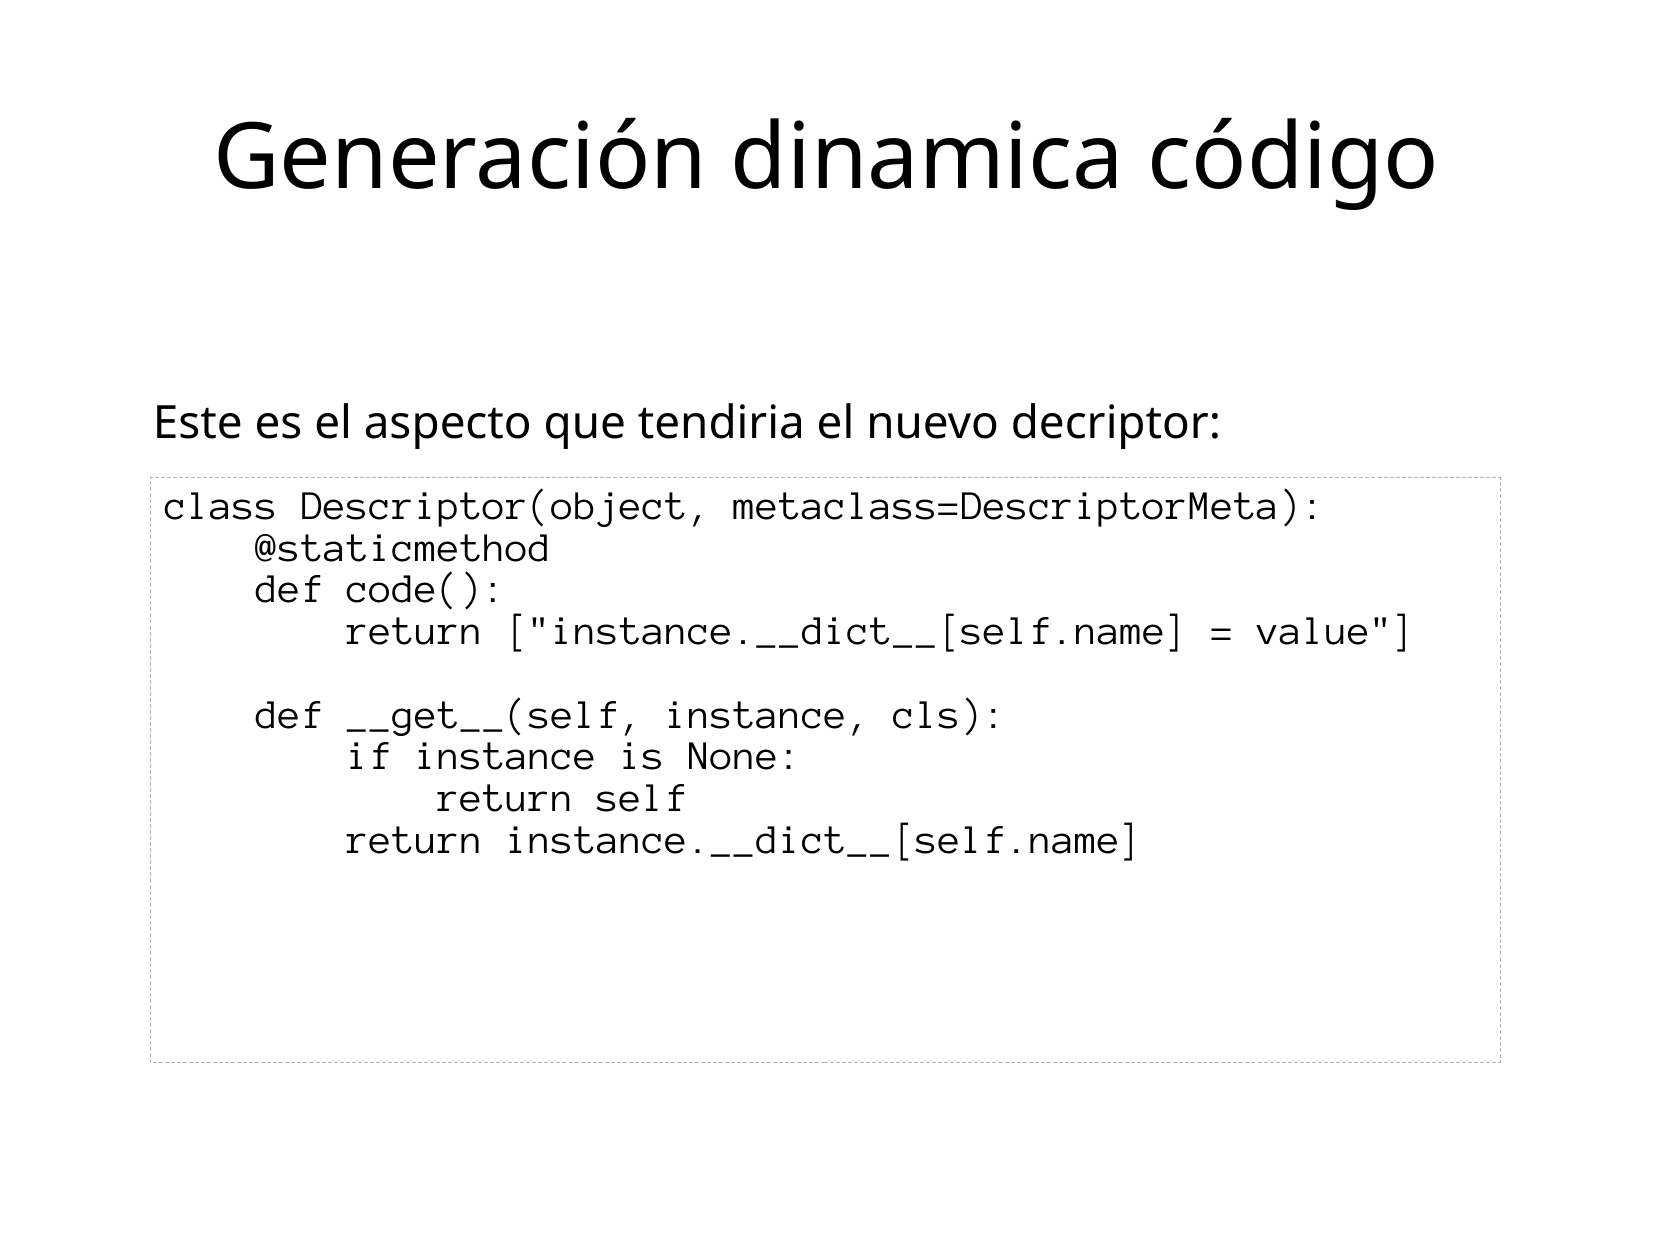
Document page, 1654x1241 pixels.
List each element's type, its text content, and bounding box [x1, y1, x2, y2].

title Generación dinamica código [82, 49, 1571, 257]
text_box Este es el aspecto que tendiria el nuevo decriptor: [138, 382, 1489, 451]
text_box class Descriptor(object, metaclass=DescriptorMeta): @staticmethod def code(): return ["instance.__dict__[self.name] = value"] def __get__(self, instance, cls): if instance is None: return self return instance.__dict__[self.name] [150, 477, 1501, 869]
